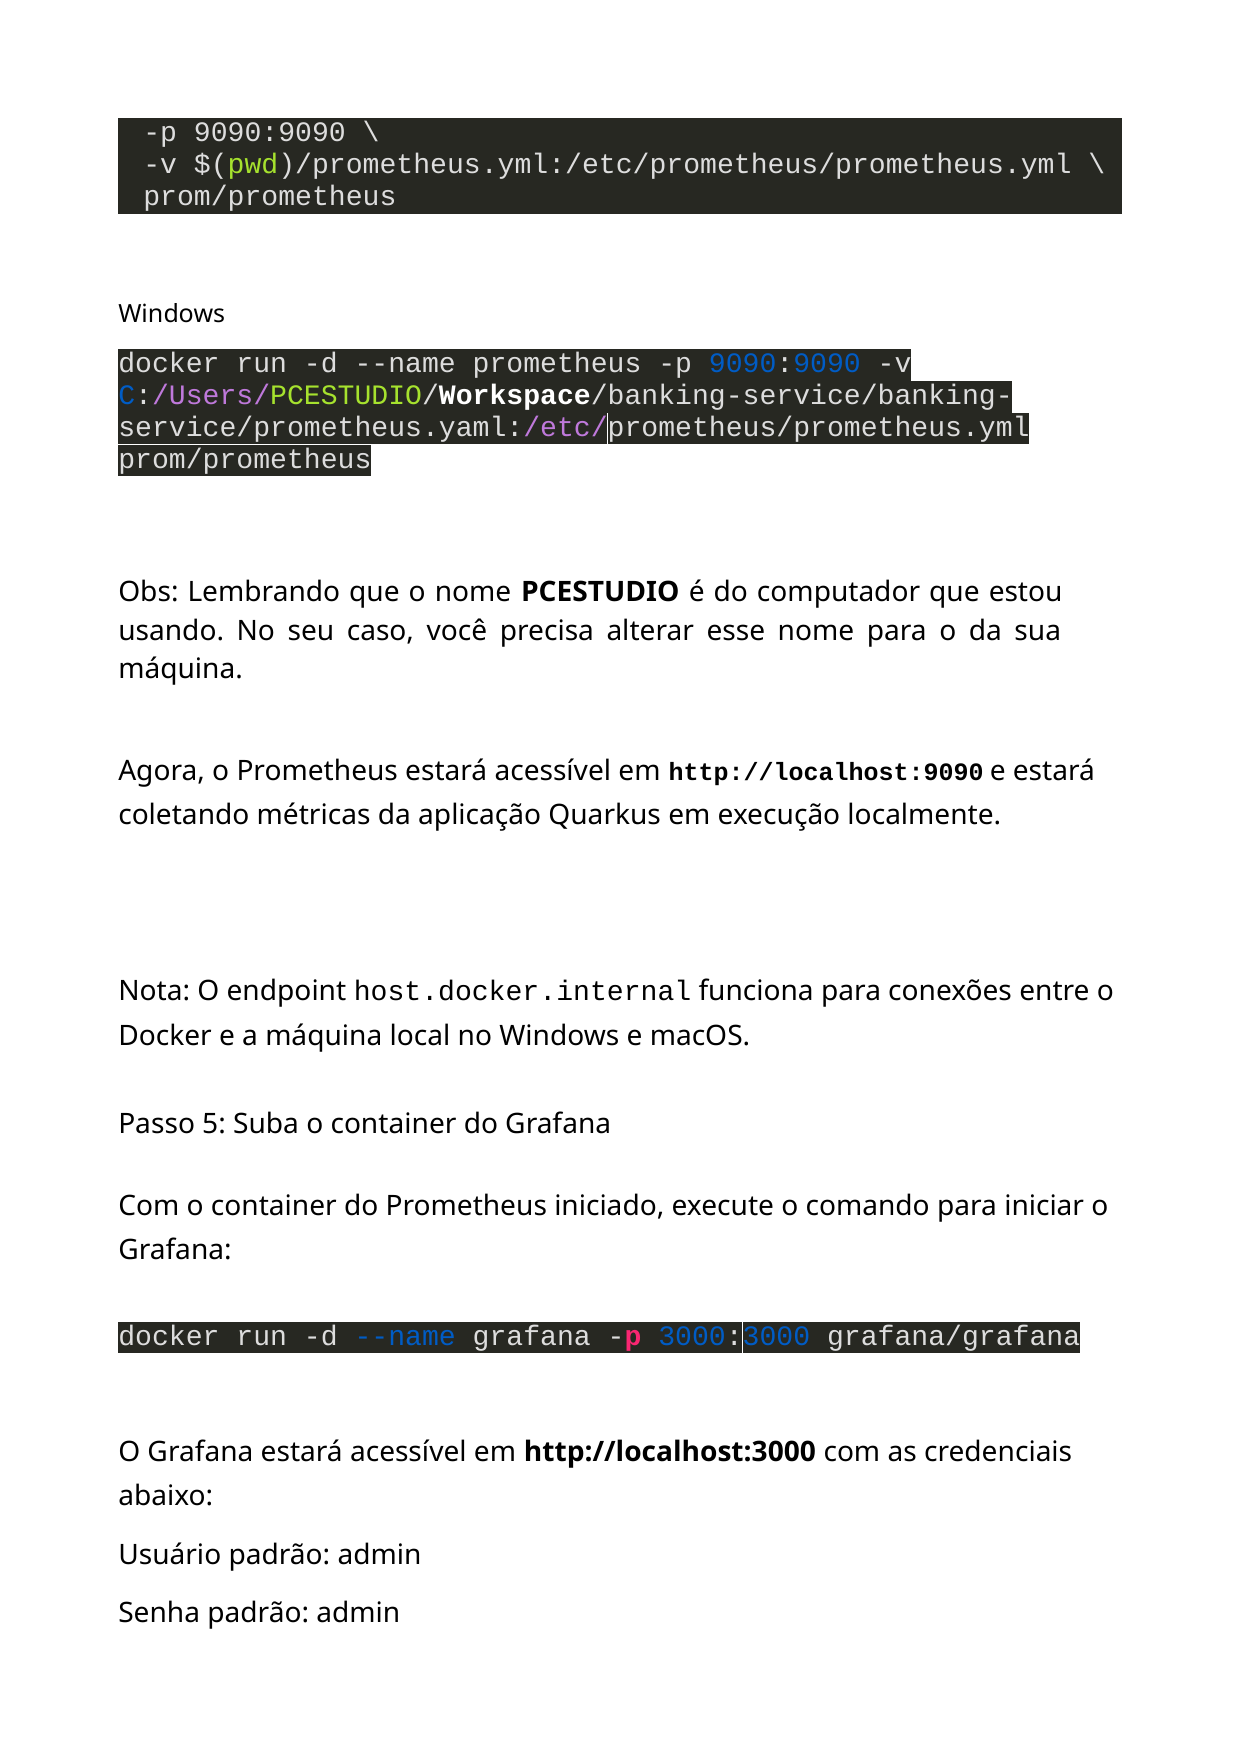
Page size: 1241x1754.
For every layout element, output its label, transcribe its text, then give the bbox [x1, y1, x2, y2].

text O Grafana estará acessível em http://localhost:3000 com as credenciais abaixo: [118, 1431, 1122, 1514]
text -v $(pwd)/prometheus.yml:/etc/prometheus/prometheus.yml \ [118, 150, 1122, 182]
text Nota: O endpoint host.docker.internal funciona para conexões entre o Docker e a máquina local no Windows e macOS. [118, 971, 1122, 1053]
text prom/prometheus [118, 182, 1122, 214]
text Agora, o Prometheus estará acessível em http://localhost:9090 e estará coletando métricas da aplicação Quarkus em execução localmente. [118, 716, 1122, 833]
text -p 9090:9090 \ [118, 118, 1122, 150]
text Obs: Lembrando que o nome PCESTUDIO é do computador que estou usando. No seu caso, você precisa alterar esse nome para o da sua máquina. [118, 572, 1063, 687]
text Windows [118, 261, 1122, 329]
text docker run -d --name prometheus -p 9090:9090 -v C:/Users/PCESTUDIO/Workspace/banking-service/banking-service/prometheus.yaml:/etc/prometheus/prometheus.yml prom/prometheus [118, 349, 1122, 476]
subtitle Passo 5: Suba o container do Grafana [118, 1103, 1122, 1141]
text Com o container do Prometheus iniciado, execute o comando para iniciar o Grafana: [118, 1185, 1122, 1268]
text Senha padrão: admin [118, 1593, 1122, 1631]
text docker run -d --name grafana -p 3000:3000 grafana/grafana [118, 1288, 1122, 1353]
text Usuário padrão: admin [118, 1534, 1122, 1572]
